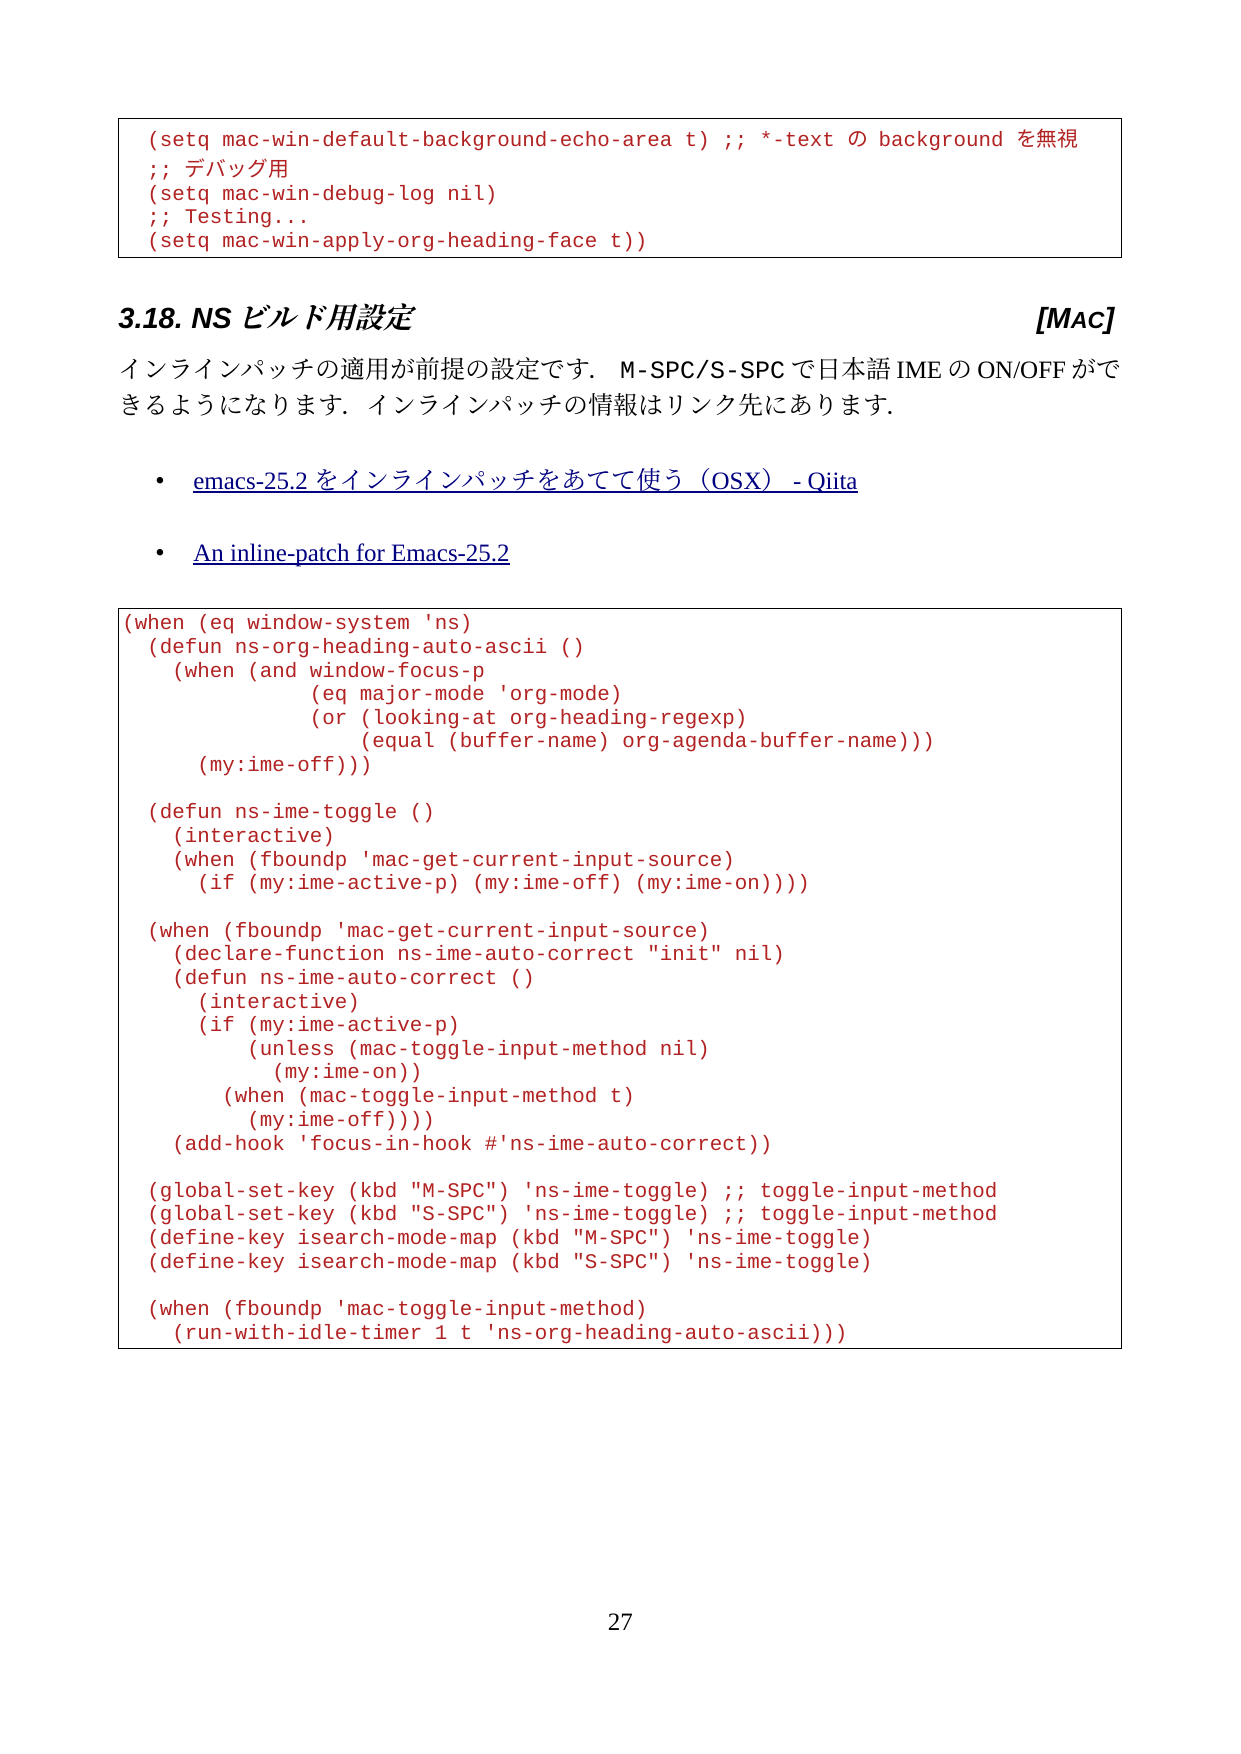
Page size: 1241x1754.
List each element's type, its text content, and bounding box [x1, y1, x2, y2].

text (or (looking-at org-heading-regexp) [119, 703, 1121, 727]
text (if (my:ime-active-p) [119, 1010, 1121, 1034]
text (when (fboundp 'mac-get-current-input-source) [119, 845, 1121, 868]
text (unless (mac-toggle-input-method nil) [119, 1034, 1121, 1058]
text (when (eq window-system 'ns) [119, 609, 1121, 632]
text (my:ime-off)))) [119, 1105, 1121, 1128]
text インラインパッチの適用が前提の設定です． M-SPC/S-SPC で日本語IMEのON/OFFができるようになります．インラインパッチの情報はリンク先にあります． [118, 349, 1122, 451]
text (setq mac-win-debug-log nil) [119, 179, 1121, 203]
text (my:ime-off))) [119, 750, 1121, 774]
text ;; デバッグ用 [119, 148, 1121, 179]
text (declare-function ns-ime-auto-correct "init" nil) [119, 939, 1121, 963]
text (add-hook 'focus-in-hook #'ns-ime-auto-correct)) [119, 1128, 1121, 1152]
text (my:ime-on)) [119, 1058, 1121, 1081]
text (setq mac-win-apply-org-heading-face t)) [119, 226, 1121, 257]
text (defun ns-ime-toggle () [119, 797, 1121, 821]
text (interactive) [119, 987, 1121, 1010]
text (when (and window-focus-p [119, 656, 1121, 679]
text (when (fboundp 'mac-toggle-input-method) [119, 1294, 1121, 1318]
text (if (my:ime-active-p) (my:ime-off) (my:ime-on)))) [119, 868, 1121, 892]
text (setq mac-win-default-background-echo-area t) ;; *-text の background を無視 [119, 119, 1121, 148]
text (when (mac-toggle-input-method t) [119, 1081, 1121, 1105]
list An inline-patch for Emacs-25.2 [156, 538, 1122, 596]
text (define-key isearch-mode-map (kbd "S-SPC") 'ns-ime-toggle) [119, 1247, 1121, 1270]
text (global-set-key (kbd "S-SPC") 'ns-ime-toggle) ;; toggle-input-method [119, 1199, 1121, 1223]
text (eq major-mode 'org-mode) [119, 679, 1121, 703]
text (defun ns-ime-auto-correct () [119, 963, 1121, 987]
text (interactive) [119, 821, 1121, 845]
subtitle NSビルド用設定 [Mac] [118, 295, 1122, 337]
text ;; Testing... [119, 203, 1121, 226]
text (when (fboundp 'mac-get-current-input-source) [119, 916, 1121, 939]
text (run-with-idle-timer 1 t 'ns-org-heading-auto-ascii))) [119, 1318, 1121, 1348]
text (define-key isearch-mode-map (kbd "M-SPC") 'ns-ime-toggle) [119, 1223, 1121, 1247]
text (equal (buffer-name) org-agenda-buffer-name))) [119, 727, 1121, 750]
text (defun ns-org-heading-auto-ascii () [119, 632, 1121, 656]
text (global-set-key (kbd "M-SPC") 'ns-ime-toggle) ;; toggle-input-method [119, 1176, 1121, 1199]
list emacs-25.2 をインラインパッチをあてて使う（OSX） - Qiita [156, 463, 1122, 526]
